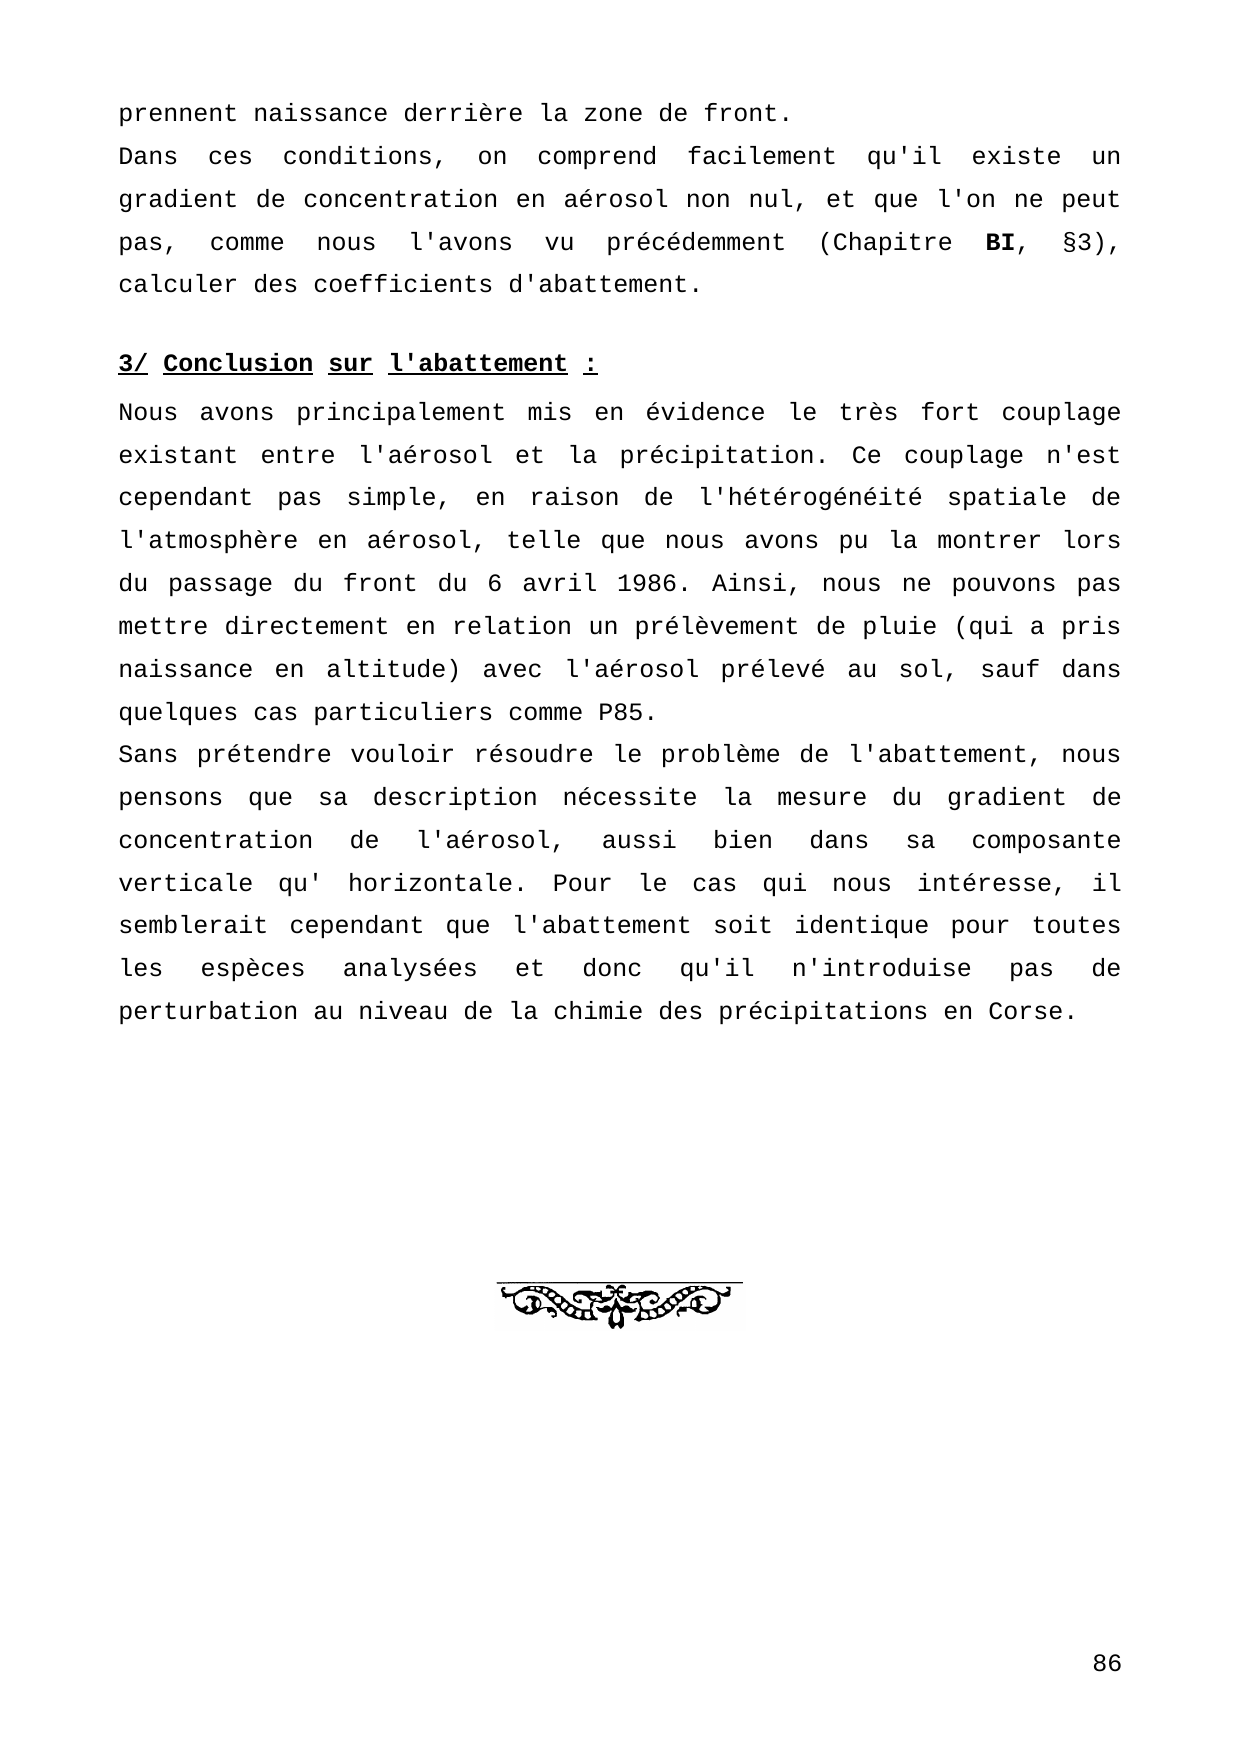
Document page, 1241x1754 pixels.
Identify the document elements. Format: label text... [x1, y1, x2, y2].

text prennent naissance derrière la zone de front. [118, 100, 1122, 129]
text Nous avons principalement mis en évidence le très fort couplage existant entre l'aérosol et la précipitation. Ce couplage n'est cependant pas simple, en raison de l'hétérogénéité spatiale de l'atmosphère en aérosol, telle que nous avons pu la montrer lors du passage du front du 6 avril 1986. Ainsi, nous ne pouvons pas mettre directement en relation un prélèvement de pluie (qui a pris naissance en altitude) avec l'aérosol prélevé au sol, sauf dans quelques cas particuliers comme P85. [118, 399, 1122, 727]
text Dans ces conditions, on comprend facilement qu'il existe un gradient de concentration en aérosol non nul, et que l'on ne peut pas, comme nous l'avons vu précédemment (Chapitre BI, §3), calculer des coefficients d'abattement. [118, 143, 1122, 300]
text Sans prétendre vouloir résoudre le problème de l'abattement, nous pensons que sa description nécessite la mesure du gradient de concentration de l'aérosol, aussi bien dans sa composante verticale qu' horizontale. Pour le cas qui nous intéresse, il semblerait cependant que l'abattement soit identique pour toutes les espèces analysées et donc qu'il n'introduise pas de perturbation au niveau de la chimie des précipitations en Corse. [118, 742, 1122, 1027]
subtitle 3/ Conclusion sur l'abattement : [118, 350, 1122, 378]
